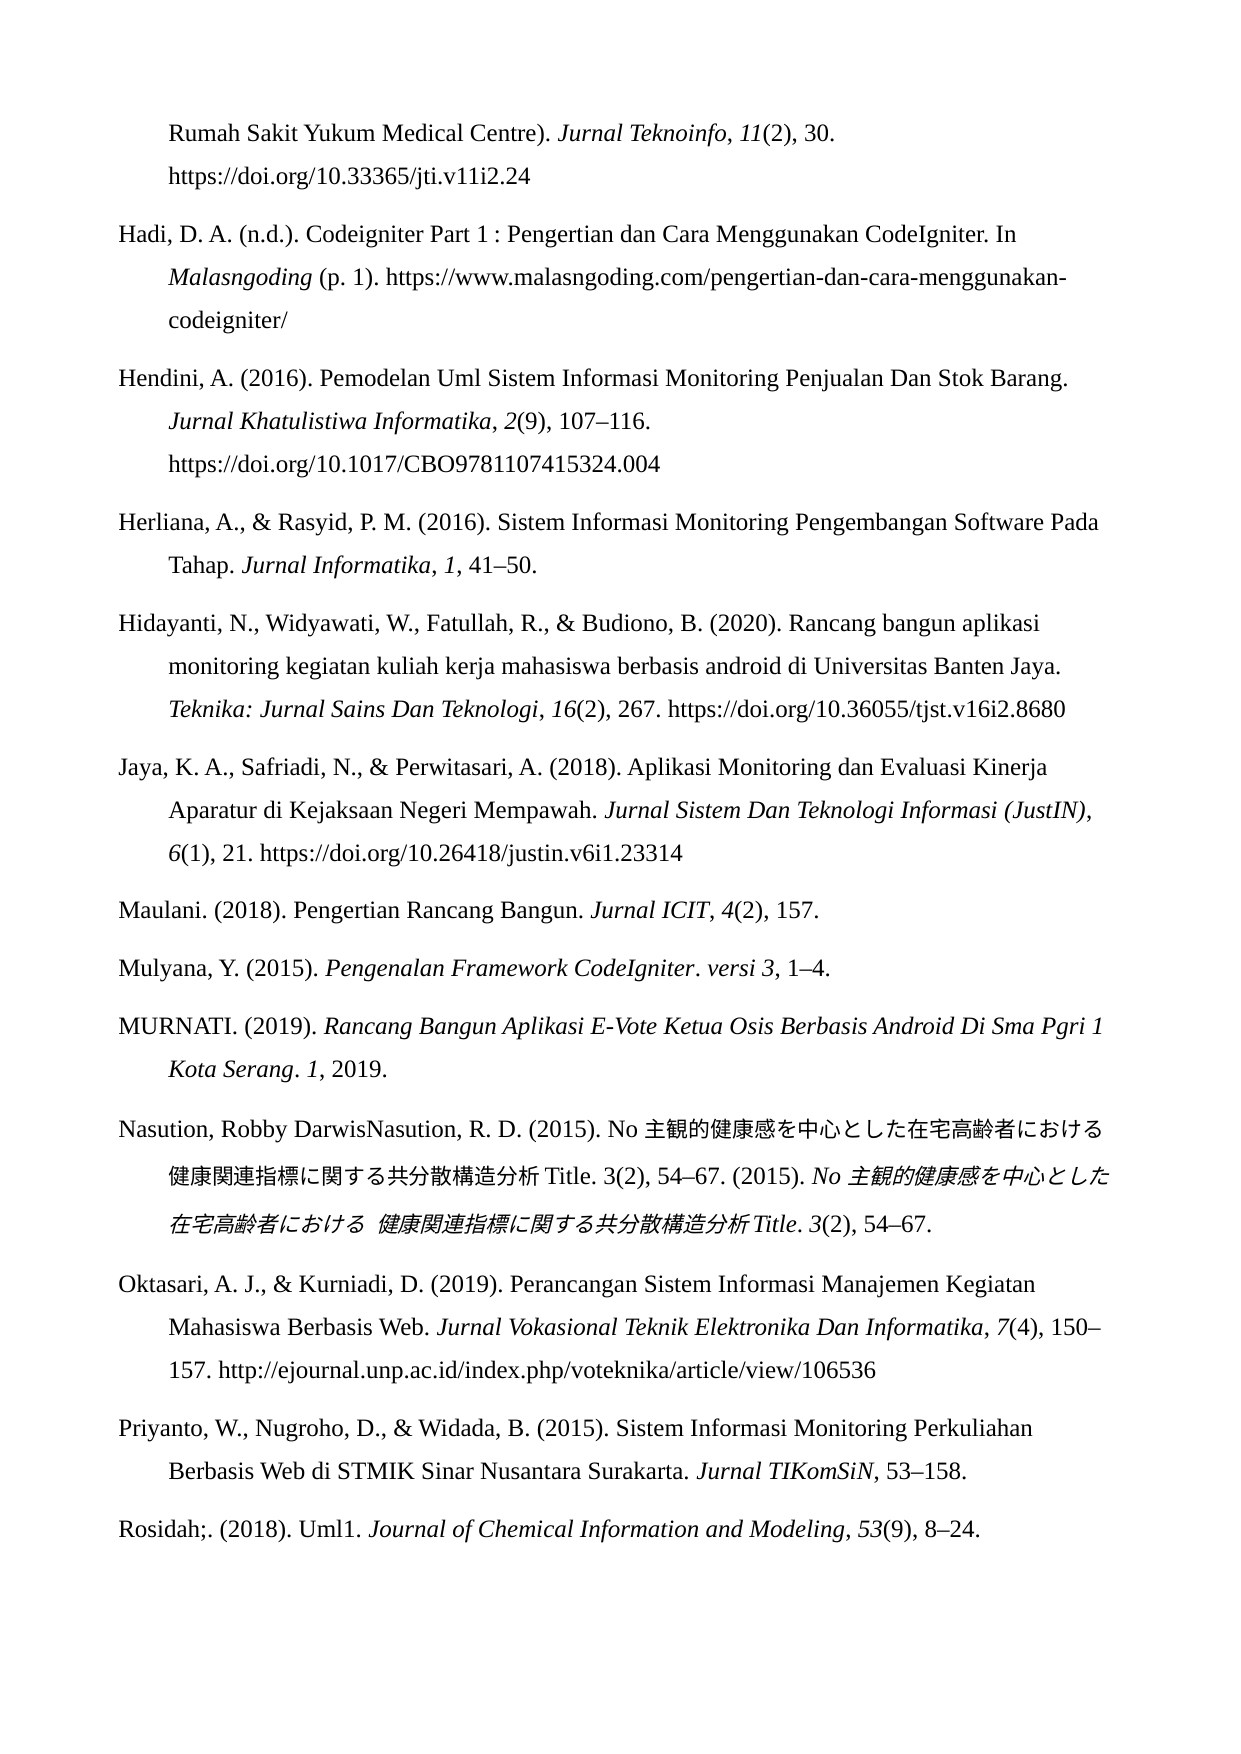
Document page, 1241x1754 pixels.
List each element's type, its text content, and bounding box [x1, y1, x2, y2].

text Rumah Sakit Yukum Medical Centre). Jurnal Teknoinfo, 11(2), 30. https://doi.org/10.33365/jti.v11i2.24 [118, 118, 1122, 190]
text Hadi, D. A. (n.d.). Codeigniter Part 1 : Pengertian dan Cara Menggunakan CodeIgniter. In Malasngoding (p. 1). https://www.malasngoding.com/pengertian-dan-cara-menggunakan-codeigniter/ [118, 219, 1122, 334]
text Nasution, Robby DarwisNasution, R. D. (2015). No 主観的健康感を中心とした在宅高齢者における 健康関連指標に関する共分散構造分析Title. 3(2), 54–67. (2015). No 主観的健康感を中心とした在宅高齢者における 健康関連指標に関する共分散構造分析Title. 3(2), 54–67. [118, 1112, 1122, 1238]
text Rosidah;. (2018). Uml1. Journal of Chemical Information and Modeling, 53(9), 8–24. [118, 1514, 1122, 1542]
text Jaya, K. A., Safriadi, N., & Perwitasari, A. (2018). Aplikasi Monitoring dan Evaluasi Kinerja Aparatur di Kejaksaan Negeri Mempawah. Jurnal Sistem Dan Teknologi Informasi (JustIN), 6(1), 21. https://doi.org/10.26418/justin.v6i1.23314 [118, 752, 1122, 867]
text Priyanto, W., Nugroho, D., & Widada, B. (2015). Sistem Informasi Monitoring Perkuliahan Berbasis Web di STMIK Sinar Nusantara Surakarta. Jurnal TIKomSiN, 53–158. [118, 1413, 1122, 1485]
text Oktasari, A. J., & Kurniadi, D. (2019). Perancangan Sistem Informasi Manajemen Kegiatan Mahasiswa Berbasis Web. Jurnal Vokasional Teknik Elektronika Dan Informatika, 7(4), 150–157. http://ejournal.unp.ac.id/index.php/voteknika/article/view/106536 [118, 1269, 1122, 1384]
text Maulani. (2018). Pengertian Rancang Bangun. Jurnal ICIT, 4(2), 157. [118, 896, 1122, 924]
text Hendini, A. (2016). Pemodelan Uml Sistem Informasi Monitoring Penjualan Dan Stok Barang. Jurnal Khatulistiwa Informatika, 2(9), 107–116. https://doi.org/10.1017/CBO9781107415324.004 [118, 363, 1122, 478]
text Hidayanti, N., Widyawati, W., Fatullah, R., & Budiono, B. (2020). Rancang bangun aplikasi monitoring kegiatan kuliah kerja mahasiswa berbasis android di Universitas Banten Jaya. Teknika: Jurnal Sains Dan Teknologi, 16(2), 267. https://doi.org/10.36055/tjst.v16i2.8680 [118, 608, 1122, 723]
text Mulyana, Y. (2015). Pengenalan Framework CodeIgniter. versi 3, 1–4. [118, 953, 1122, 982]
text Herliana, A., & Rasyid, P. M. (2016). Sistem Informasi Monitoring Pengembangan Software Pada Tahap. Jurnal Informatika, 1, 41–50. [118, 507, 1122, 579]
text MURNATI. (2019). Rancang Bangun Aplikasi E-Vote Ketua Osis Berbasis Android Di Sma Pgri 1 Kota Serang. 1, 2019. [118, 1011, 1122, 1083]
